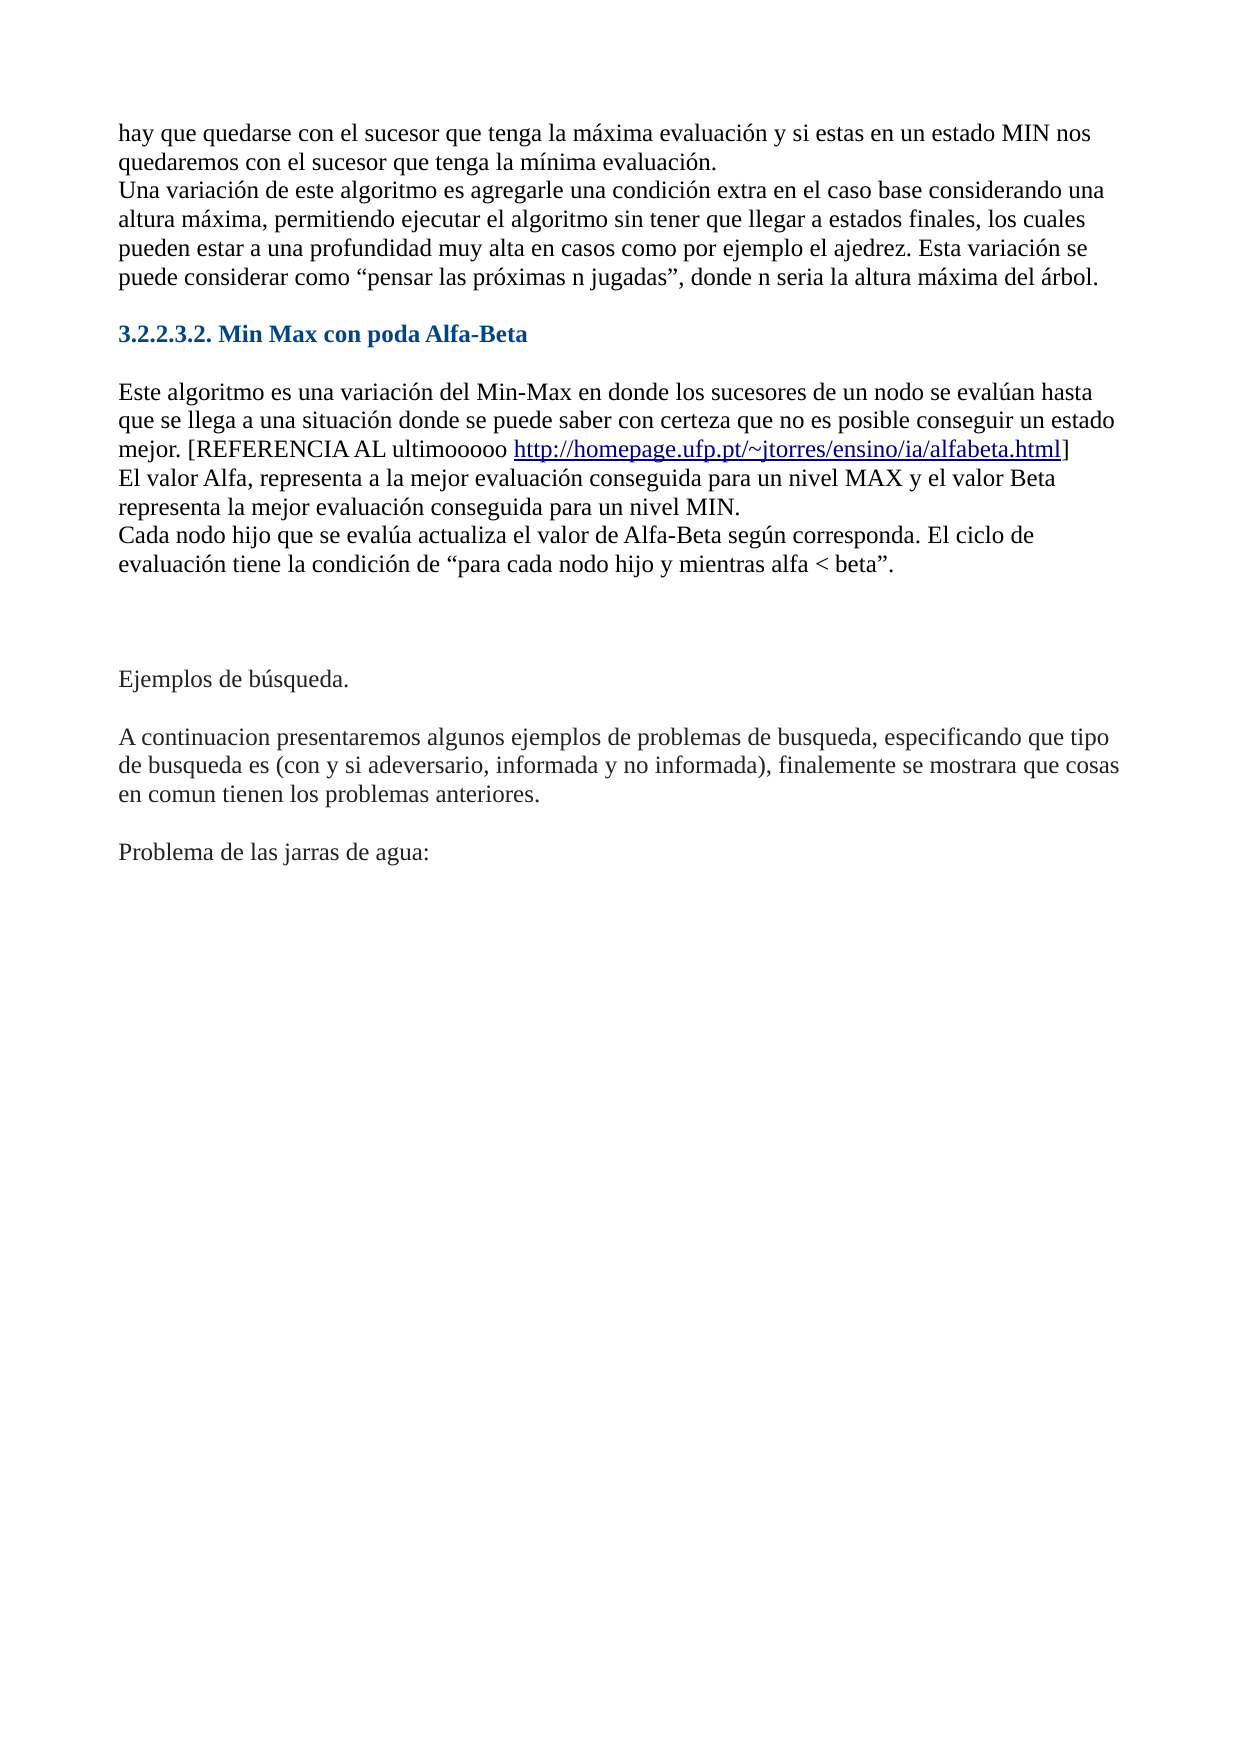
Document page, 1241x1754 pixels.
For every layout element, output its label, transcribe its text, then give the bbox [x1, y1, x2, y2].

text 3.2.2.3.2. Min Max con poda Alfa-Beta Este algoritmo es una variación del Min-Max en donde los sucesores de un nodo se evalúan hasta que se llega a una situación donde se puede saber con certeza que no es posible conseguir un estado mejor. [REFERENCIA AL ultimooooo http://homepage.ufp.pt/~jtorres/ensino/ia/alfabeta.html] [118, 319, 1122, 463]
text Problema de las jarras de agua: [118, 837, 1122, 866]
text hay que quedarse con el sucesor que tenga la máxima evaluación y si estas en un estado MIN nos quedaremos con el sucesor que tenga la mínima evaluación. Una variación de este algoritmo es agregarle una condición extra en el caso base considerando una altura máxima, permitiendo ejecutar el algoritmo sin tener que llegar a estados finales, los cuales pueden estar a una profundidad muy alta en casos como por ejemplo el ajedrez. Esta variación se puede considerar como “pensar las próximas n jugadas”, donde n seria la altura máxima del árbol. [118, 118, 1122, 291]
text A continuacion presentaremos algunos ejemplos de problemas de busqueda, especificando que tipo de busqueda es (con y si adeversario, informada y no informada), finalemente se mostrara que cosas en comun tienen los problemas anteriores. [118, 722, 1122, 808]
text Ejemplos de búsqueda. [118, 664, 1122, 693]
text El valor Alfa, representa a la mejor evaluación conseguida para un nivel MAX y el valor Beta representa la mejor evaluación conseguida para un nivel MIN. [118, 463, 1122, 521]
text Cada nodo hijo que se evalúa actualiza el valor de Alfa-Beta según corresponda. El ciclo de evaluación tiene la condición de “para cada nodo hijo y mientras alfa < beta”. [118, 521, 1122, 578]
